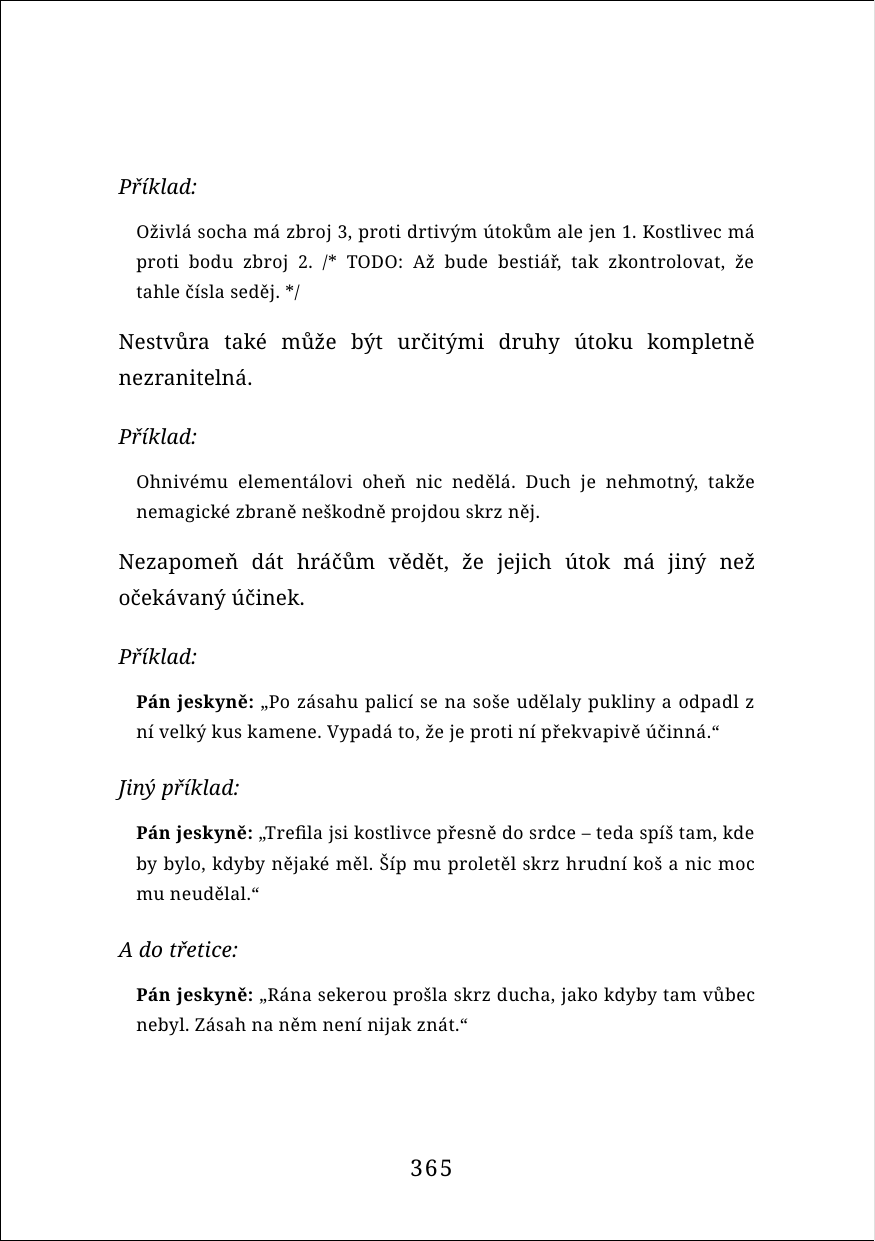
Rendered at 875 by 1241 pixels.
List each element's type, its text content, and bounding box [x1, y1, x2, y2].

text Jiný příklad: [118, 773, 756, 802]
text Příklad: [118, 422, 756, 451]
text Pán jeskyně: „Trefila jsi kostlivce přesně do srdce – teda spíš tam, kde by bylo, kdyby nějaké měl. Šíp mu proletěl skrz hrudní koš a nic moc mu neudělal.“ [136, 821, 756, 905]
text Pán jeskyně: „Rána sekerou prošla skrz ducha, jako kdyby tam vůbec nebyl. Zásah na něm není nijak znát.“ [136, 982, 756, 1037]
text A do třetice: [118, 935, 756, 963]
text Ohnivému elementálovi oheň nic nedělá. Duch je nehmotný, takže nemagické zbraně neškodně projdou skrz něj. [136, 469, 756, 524]
text Nestvůra také může být určitými druhy útoku kompletně nezranitelná. [118, 327, 756, 391]
text Příklad: [118, 642, 756, 671]
text Příklad: [118, 172, 756, 200]
text Pán jeskyně: „Po zásahu palicí se na soše udělaly pukliny a odpadl z ní velký kus kamene. Vypadá to, že je proti ní překvapivě účinná.“ [136, 689, 756, 744]
text Nezapomeň dát hráčům vědět, že jejich útok má jiný než očekávaný účinek. [118, 547, 756, 611]
text Oživlá socha má zbroj 3, proti drtivým útokům ale jen 1. Kostlivec má proti bodu zbroj 2. /* TODO: Až bude bestiář, tak zkontrolovat, že tahle čísla seděj. */ [136, 219, 756, 304]
